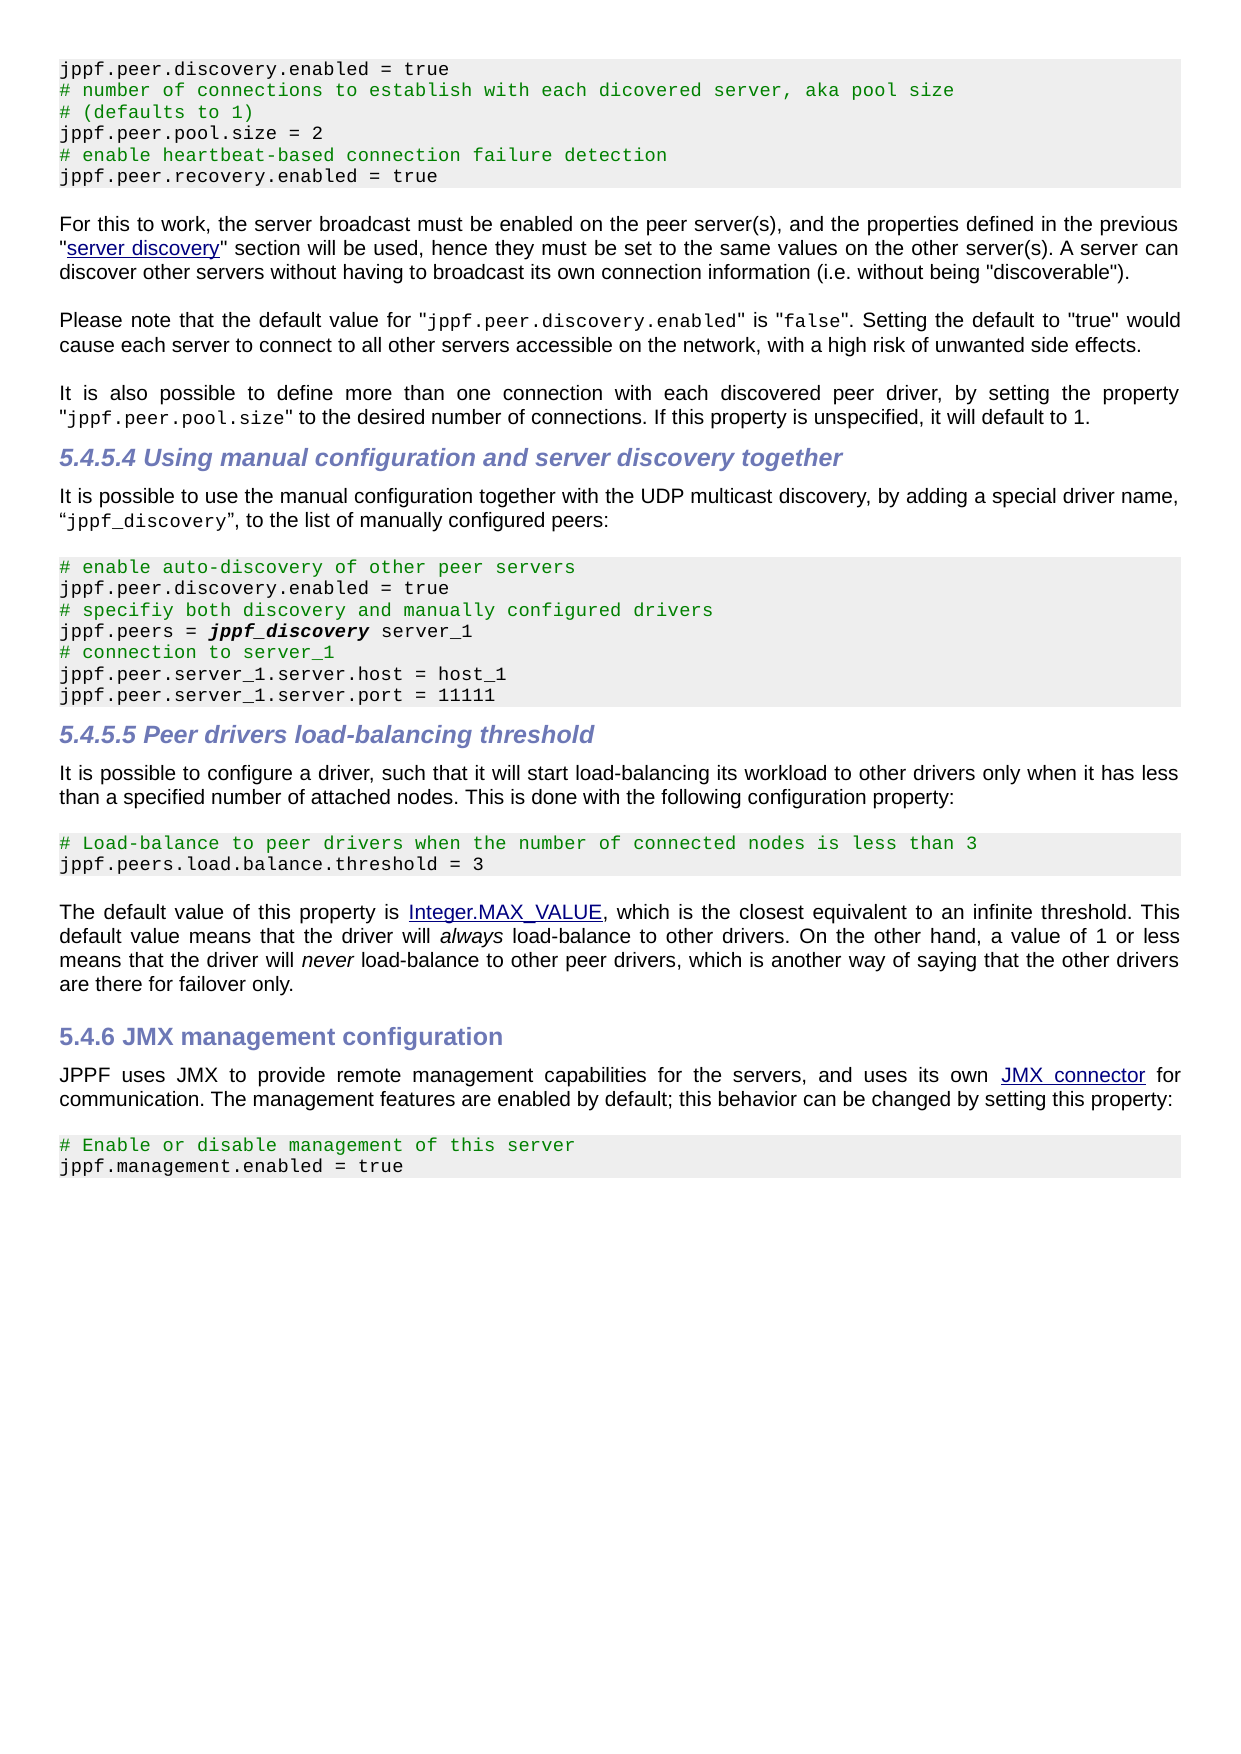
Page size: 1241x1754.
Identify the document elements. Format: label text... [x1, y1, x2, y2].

text jppf.peer.discovery.enabled = true [59, 578, 1181, 600]
text # number of connections to establish with each dicovered server, aka pool size [59, 81, 1181, 102]
text # Load-balance to peer drivers when the number of connected nodes is less than 3 [59, 833, 1181, 855]
text # specifiy both discovery and manually configured drivers [59, 600, 1181, 621]
text JPPF uses JMX to provide remote management capabilities for the servers, and uses its own JMX connector for communication. The management features are enabled by default; this behavior can be changed by setting this property: [59, 1063, 1181, 1111]
text It is possible to use the manual configuration together with the UDP multicast discovery, by adding a special driver name, “jppf_discovery”, to the list of manually configured peers: [59, 484, 1181, 533]
text The default value of this property is Integer.MAX_VALUE, which is the closest equivalent to an infinite threshold. This default value means that the driver will always load-balance to other drivers. On the other hand, a value of 1 or less means that the driver will never load-balance to other peer drivers, which is another way of saying that the other drivers are there for failover only. [59, 900, 1181, 996]
text # connection to server_1 [59, 643, 1181, 664]
subtitle Peer drivers load-balancing threshold [59, 719, 1181, 749]
text # (defaults to 1) [59, 102, 1181, 123]
text jppf.peer.pool.size = 2 [59, 123, 1181, 145]
text # enable auto-discovery of other peer servers [59, 557, 1181, 578]
text For this to work, the server broadcast must be enabled on the peer server(s), and the properties defined in the previous "server discovery" section will be used, hence they must be set to the same values on the other server(s). A server can discover other servers without having to broadcast its own connection information (i.e. without being "discoverable"). [59, 212, 1181, 284]
text jppf.peer.server_1.server.host = host_1 jppf.peer.server_1.server.port = 11111 [59, 664, 1181, 707]
subtitle Using manual configuration and server discovery together [59, 442, 1181, 472]
text It is possible to configure a driver, such that it will start load-balancing its workload to other drivers only when it has less than a specified number of attached nodes. This is done with the following configuration property: [59, 761, 1181, 809]
text Please note that the default value for "jppf.peer.discovery.enabled" is "false". Setting the default to "true" would cause each server to connect to all other servers accessible on the network, with a high risk of unwanted side effects. [59, 308, 1181, 357]
text jppf.peer.recovery.enabled = true [59, 166, 1181, 188]
text jppf.peer.discovery.enabled = true [59, 59, 1181, 81]
text # enable heartbeat-based connection failure detection [59, 145, 1181, 166]
text jppf.peers = jppf_discovery server_1 [59, 621, 1181, 643]
text # Enable or disable management of this server [59, 1135, 1181, 1157]
text It is also possible to define more than one connection with each discovered peer driver, by setting the property "jppf.peer.pool.size" to the desired number of connections. If this property is unspecified, it will default to 1. [59, 381, 1181, 430]
text jppf.peers.load.balance.threshold = 3 [59, 855, 1181, 876]
subtitle JMX management configuration [59, 1021, 1181, 1051]
text jppf.management.enabled = true [59, 1157, 1181, 1178]
